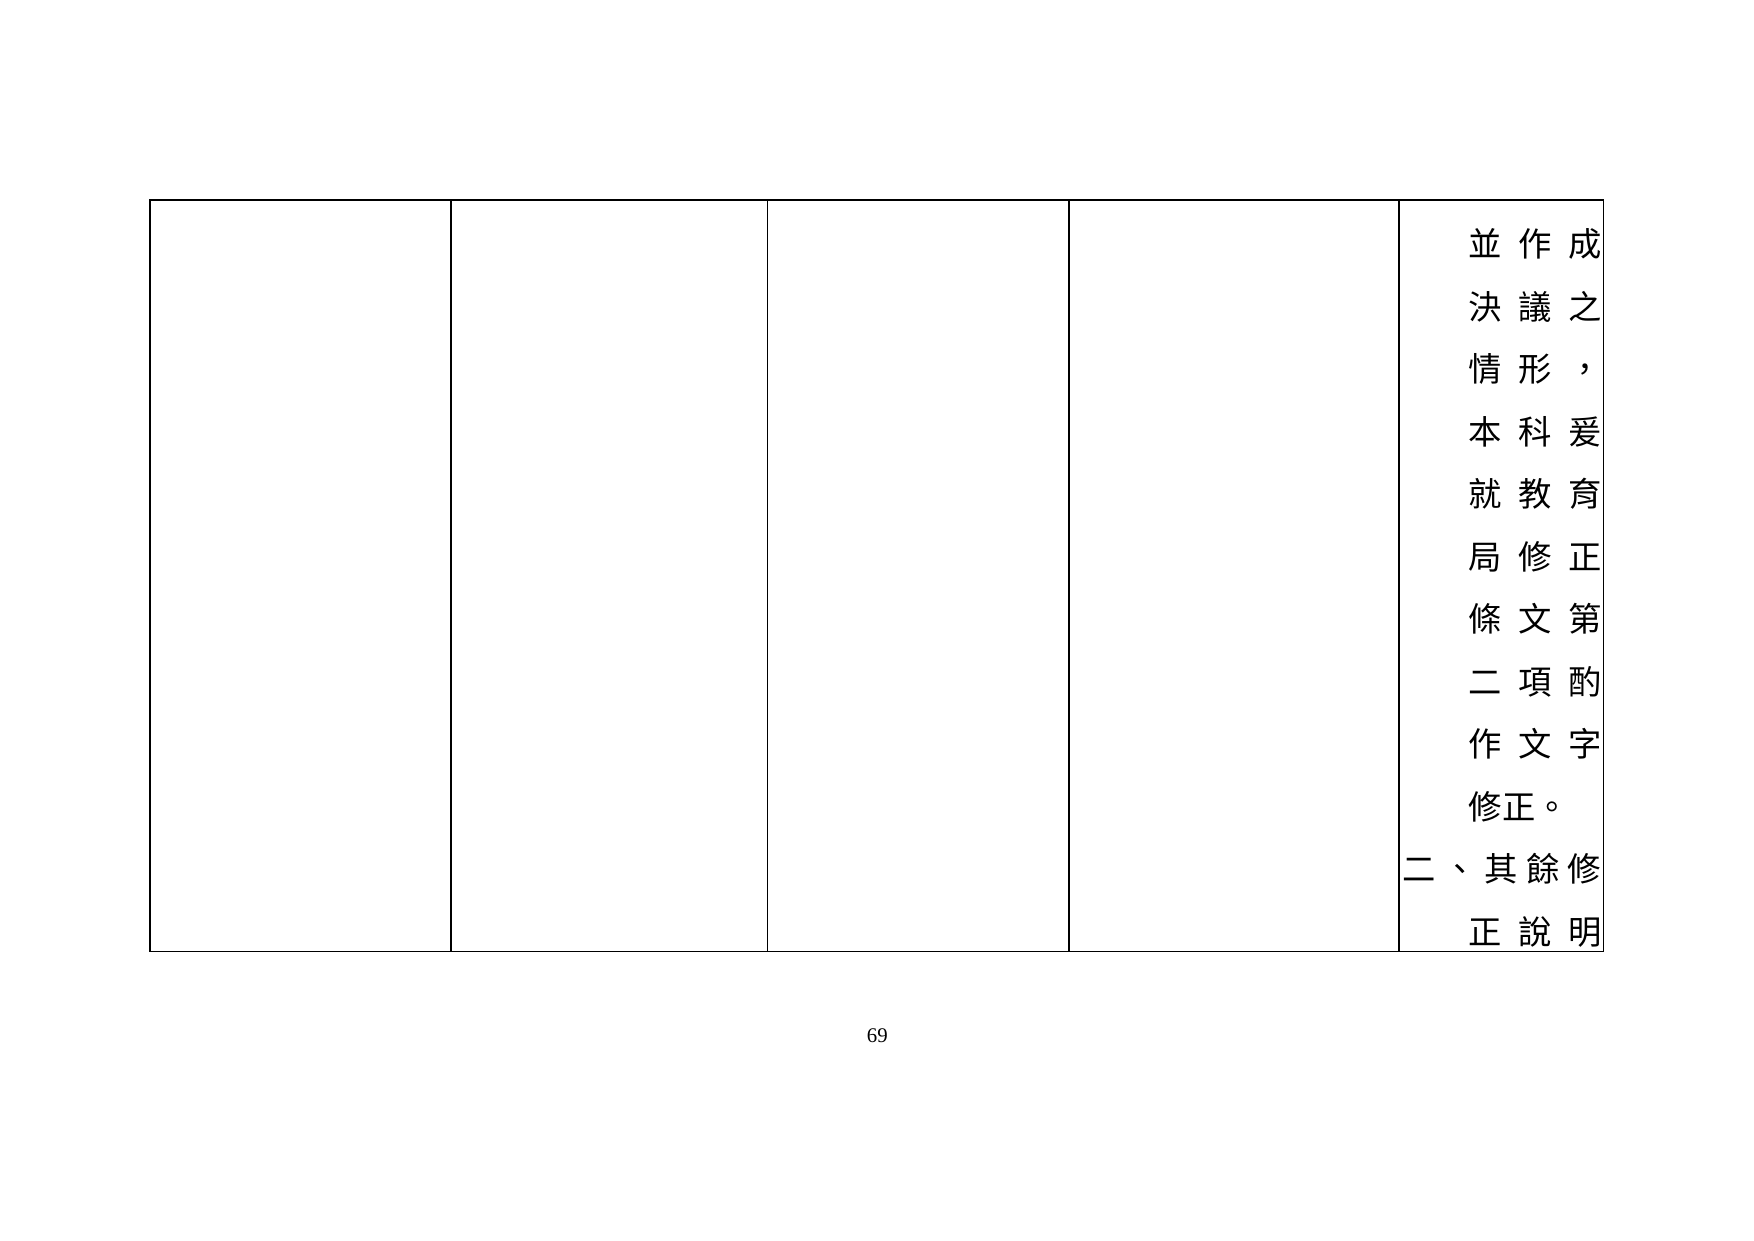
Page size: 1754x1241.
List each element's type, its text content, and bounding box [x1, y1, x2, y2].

table_cell [151, 201, 450, 951]
table_cell [1070, 201, 1398, 951]
table_cell 並作成決議之情形，本科爰就教育局修正條文第二項酌作文字修正。 二、其餘修正說明 [1400, 201, 1603, 951]
table_cell [768, 201, 1068, 951]
table_cell [452, 201, 767, 951]
